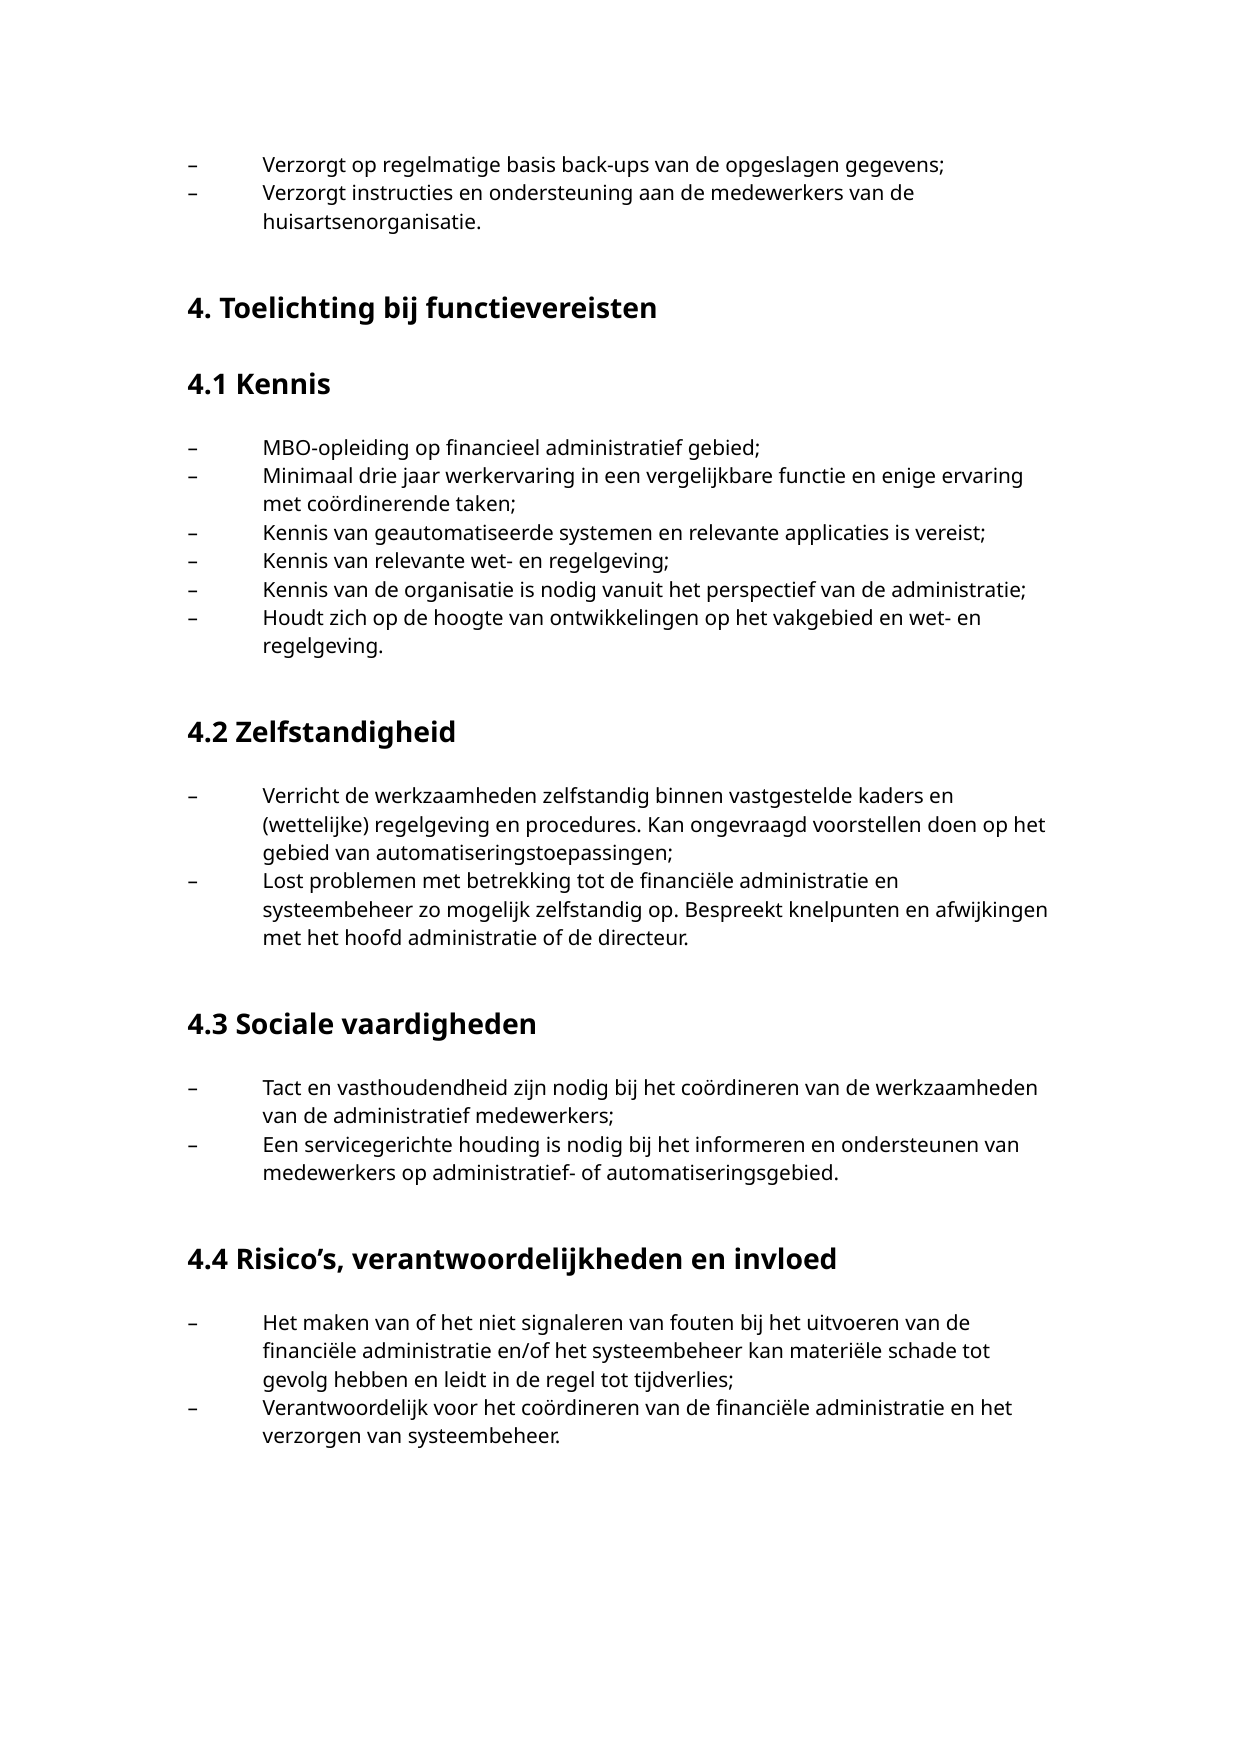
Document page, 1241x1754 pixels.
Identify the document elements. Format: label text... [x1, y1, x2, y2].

list Kennis van geautomatiseerde systemen en relevante applicaties is vereist; [187, 518, 1053, 546]
subtitle 4.2 Zelfstandigheid [187, 713, 1053, 751]
list Lost problemen met betrekking tot de financiële administratie en systeembeheer zo mogelijk zelfstandig op. Bespreekt knelpunten en afwijkingen met het hoofd administratie of de directeur. [187, 867, 1053, 952]
list Tact en vasthoudendheid zijn nodig bij het coördineren van de werkzaamheden van de administratief medewerkers; [187, 1073, 1053, 1130]
list Het maken van of het niet signaleren van fouten bij het uitvoeren van de financiële administratie en/of het systeembeheer kan materiële schade tot gevolg hebben en leidt in de regel tot tijdverlies; [187, 1308, 1053, 1393]
list Een servicegerichte houding is nodig bij het informeren en ondersteunen van medewerkers op administratief- of automatiseringsgebied. [187, 1130, 1053, 1187]
subtitle 4.4 Risico’s, verantwoordelijkheden en invloed [187, 1239, 1053, 1278]
list MBO-opleiding op financieel administratief gebied; [187, 433, 1053, 461]
list Minimaal drie jaar werkervaring in een vergelijkbare functie en enige ervaring met coördinerende taken; [187, 461, 1053, 518]
subtitle 4.1 Kennis [187, 364, 1053, 403]
subtitle 4.3 Sociale vaardigheden [187, 1004, 1053, 1043]
list Verzorgt instructies en ondersteuning aan de medewerkers van de huisartsenorganisatie. [187, 178, 1053, 235]
list Kennis van relevante wet- en regelgeving; [187, 546, 1053, 575]
list Verantwoordelijk voor het coördineren van de financiële administratie en het verzorgen van systeembeheer. [187, 1393, 1053, 1450]
list Houdt zich op de hoogte van ontwikkelingen op het vakgebied en wet- en regelgeving. [187, 603, 1053, 660]
list Kennis van de organisatie is nodig vanuit het perspectief van de administratie; [187, 575, 1053, 603]
subtitle 4. Toelichting bij functievereisten [187, 288, 1053, 326]
list Verzorgt op regelmatige basis back-ups van de opgeslagen gegevens; [187, 150, 1053, 178]
list Verricht de werkzaamheden zelfstandig binnen vastgestelde kaders en (wettelijke) regelgeving en procedures. Kan ongevraagd voorstellen doen op het gebied van automatiseringstoepassingen; [187, 781, 1053, 867]
